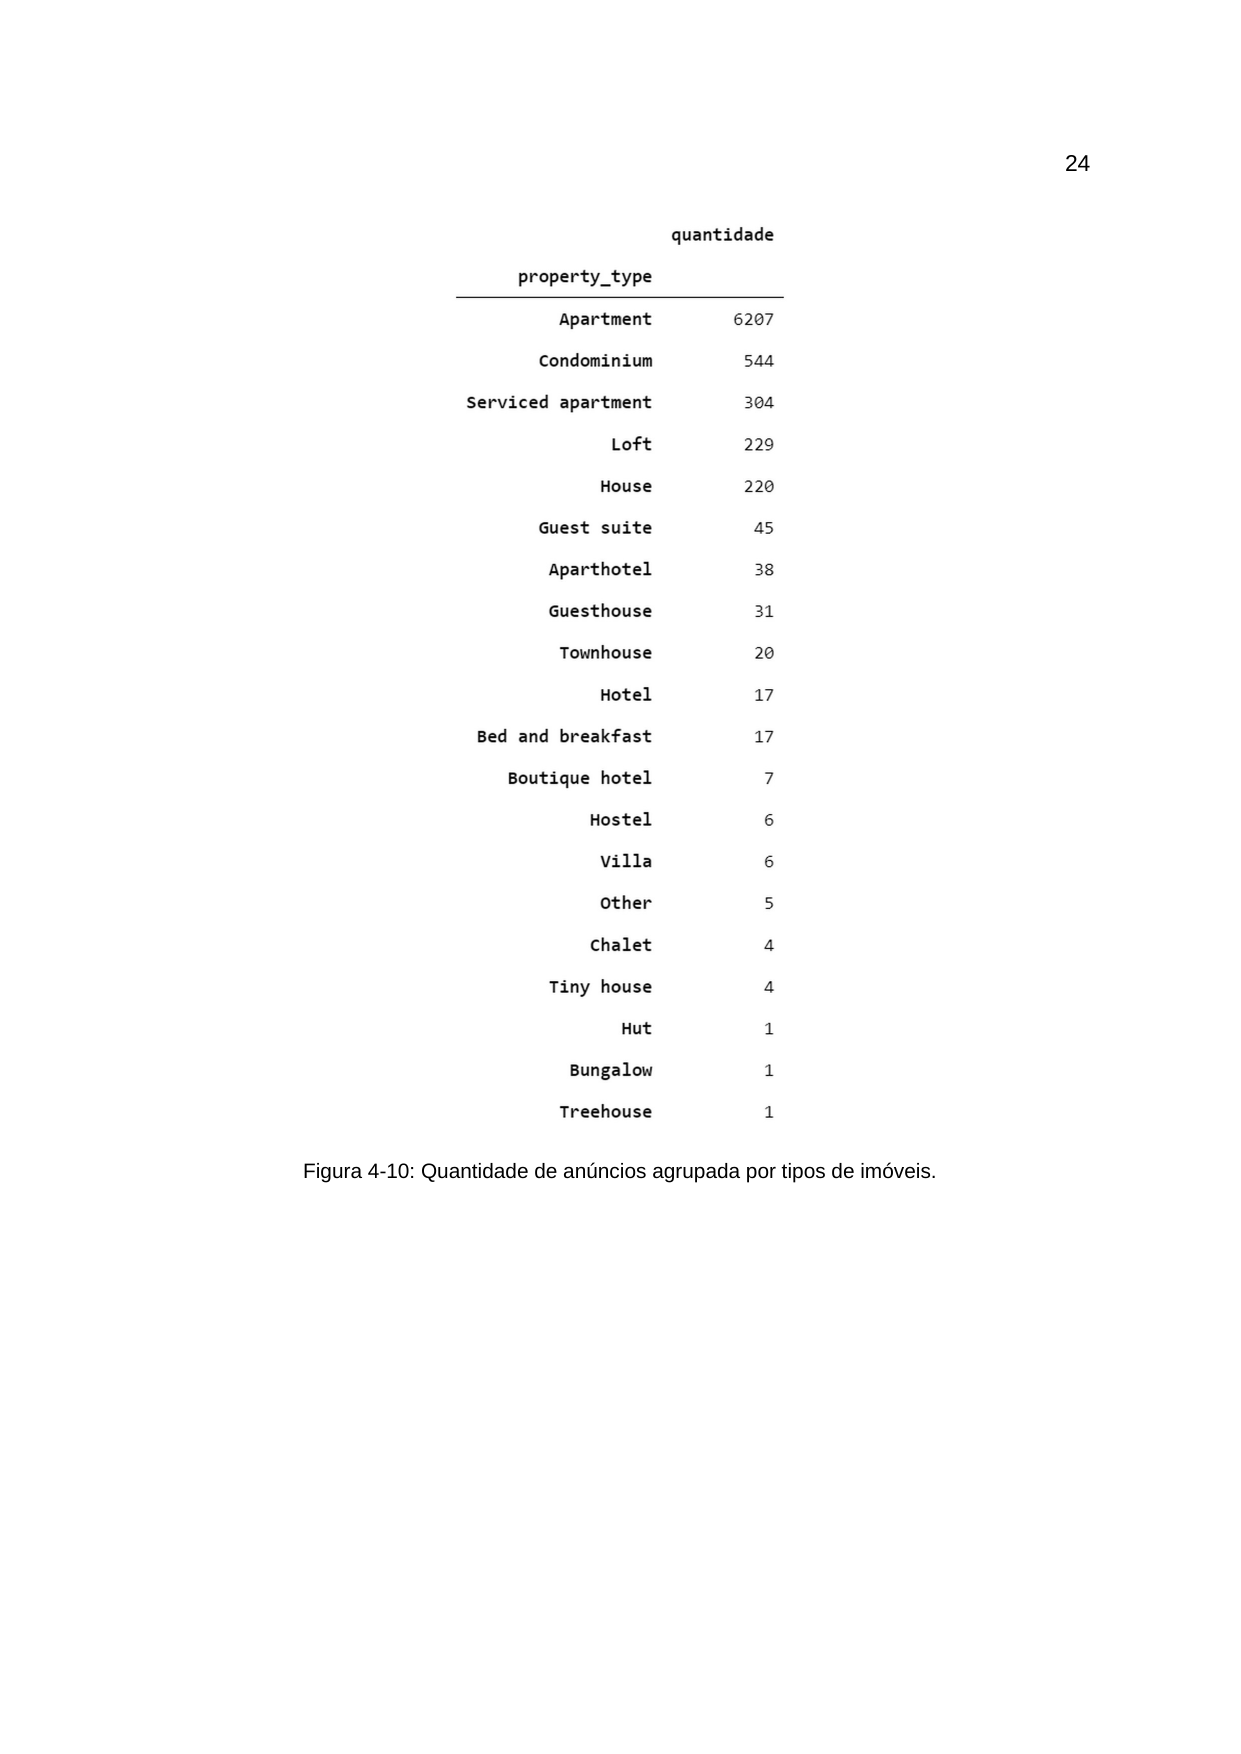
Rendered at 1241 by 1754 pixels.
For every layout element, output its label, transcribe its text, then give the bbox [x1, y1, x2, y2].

text Figura 4-10: Quantidade de anúncios agrupada por tipos de imóveis. [150, 1147, 1090, 1182]
picture [434, 205, 807, 1147]
